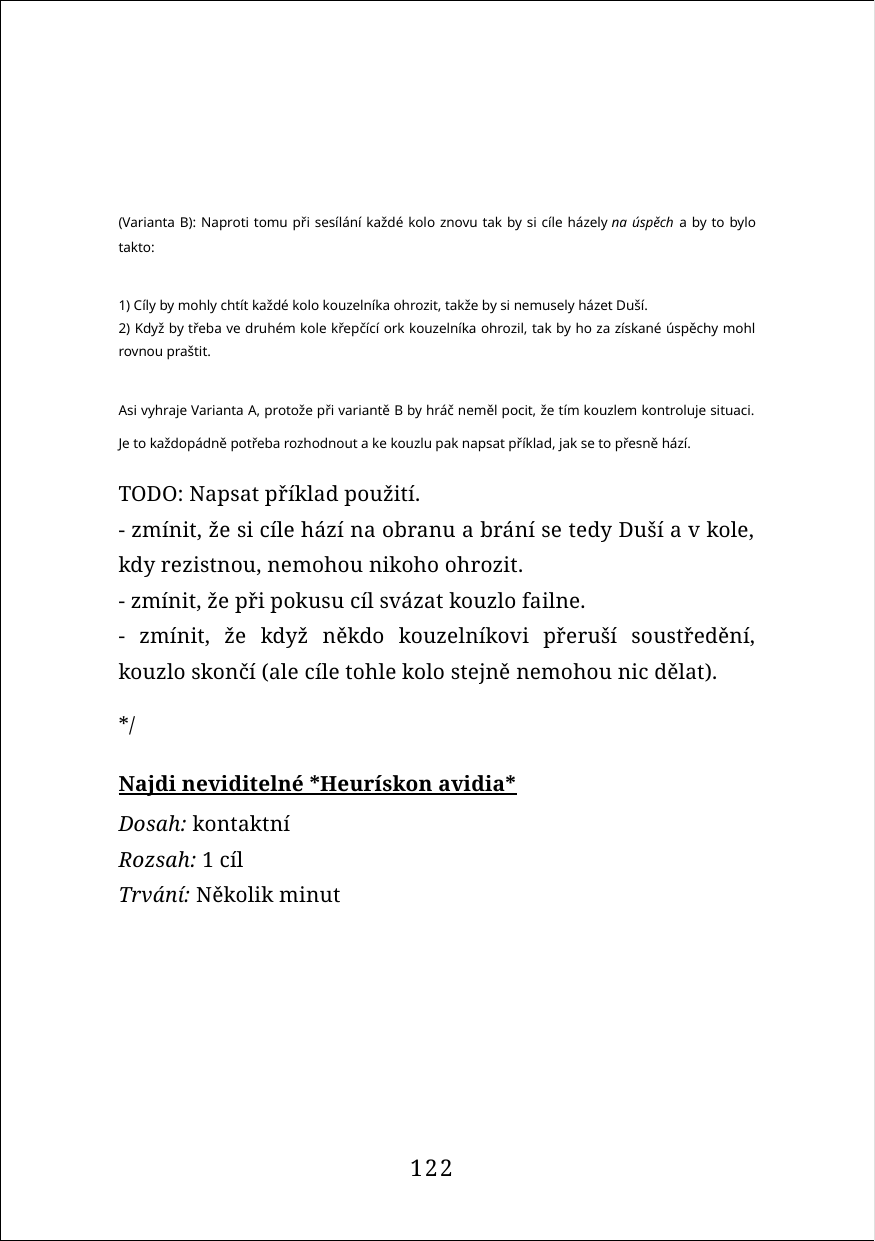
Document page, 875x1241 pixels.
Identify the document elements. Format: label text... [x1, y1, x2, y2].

text Dosah: kontaktní Rozsah: 1 cíl Trvání: Několik minut [118, 809, 756, 909]
text TODO: Napsat příklad použití. - zmínit, že si cíle hází na obranu a brání se tedy Duší a v kole, kdy rezistnou, nemohou nikoho ohrozit. - zmínit, že při pokusu cíl svázat kouzlo failne. - zmínit, že když někdo kouzelníkovi přeruší soustředění, kouzlo skončí (ale cíle tohle kolo stejně nemohou nic dělat). [118, 479, 756, 685]
text (Varianta B): Naproti tomu při sesílání každé kolo znovu tak by si cíle házely na úspěch a by to bylo takto: 1) Cíly by mohly chtít každé kolo kouzelníka ohrozit, takže by si nemusely házet Duší. 2) Když by třeba ve druhém kole křepčící ork kouzelníka ohrozil, tak by ho za získané úspěchy mohl rovnou praštit. Asi vyhraje Varianta A, protože při variantě B by hráč neměl pocit, že tím kouzlem kontroluje situaci. Je to každopádně potřeba rozhodnout a ke kouzlu pak napsat příklad, jak se to přesně hází. [118, 172, 756, 454]
text */ [118, 710, 756, 738]
subtitle Najdi neviditelné *Heurískon avidia* [118, 769, 756, 798]
